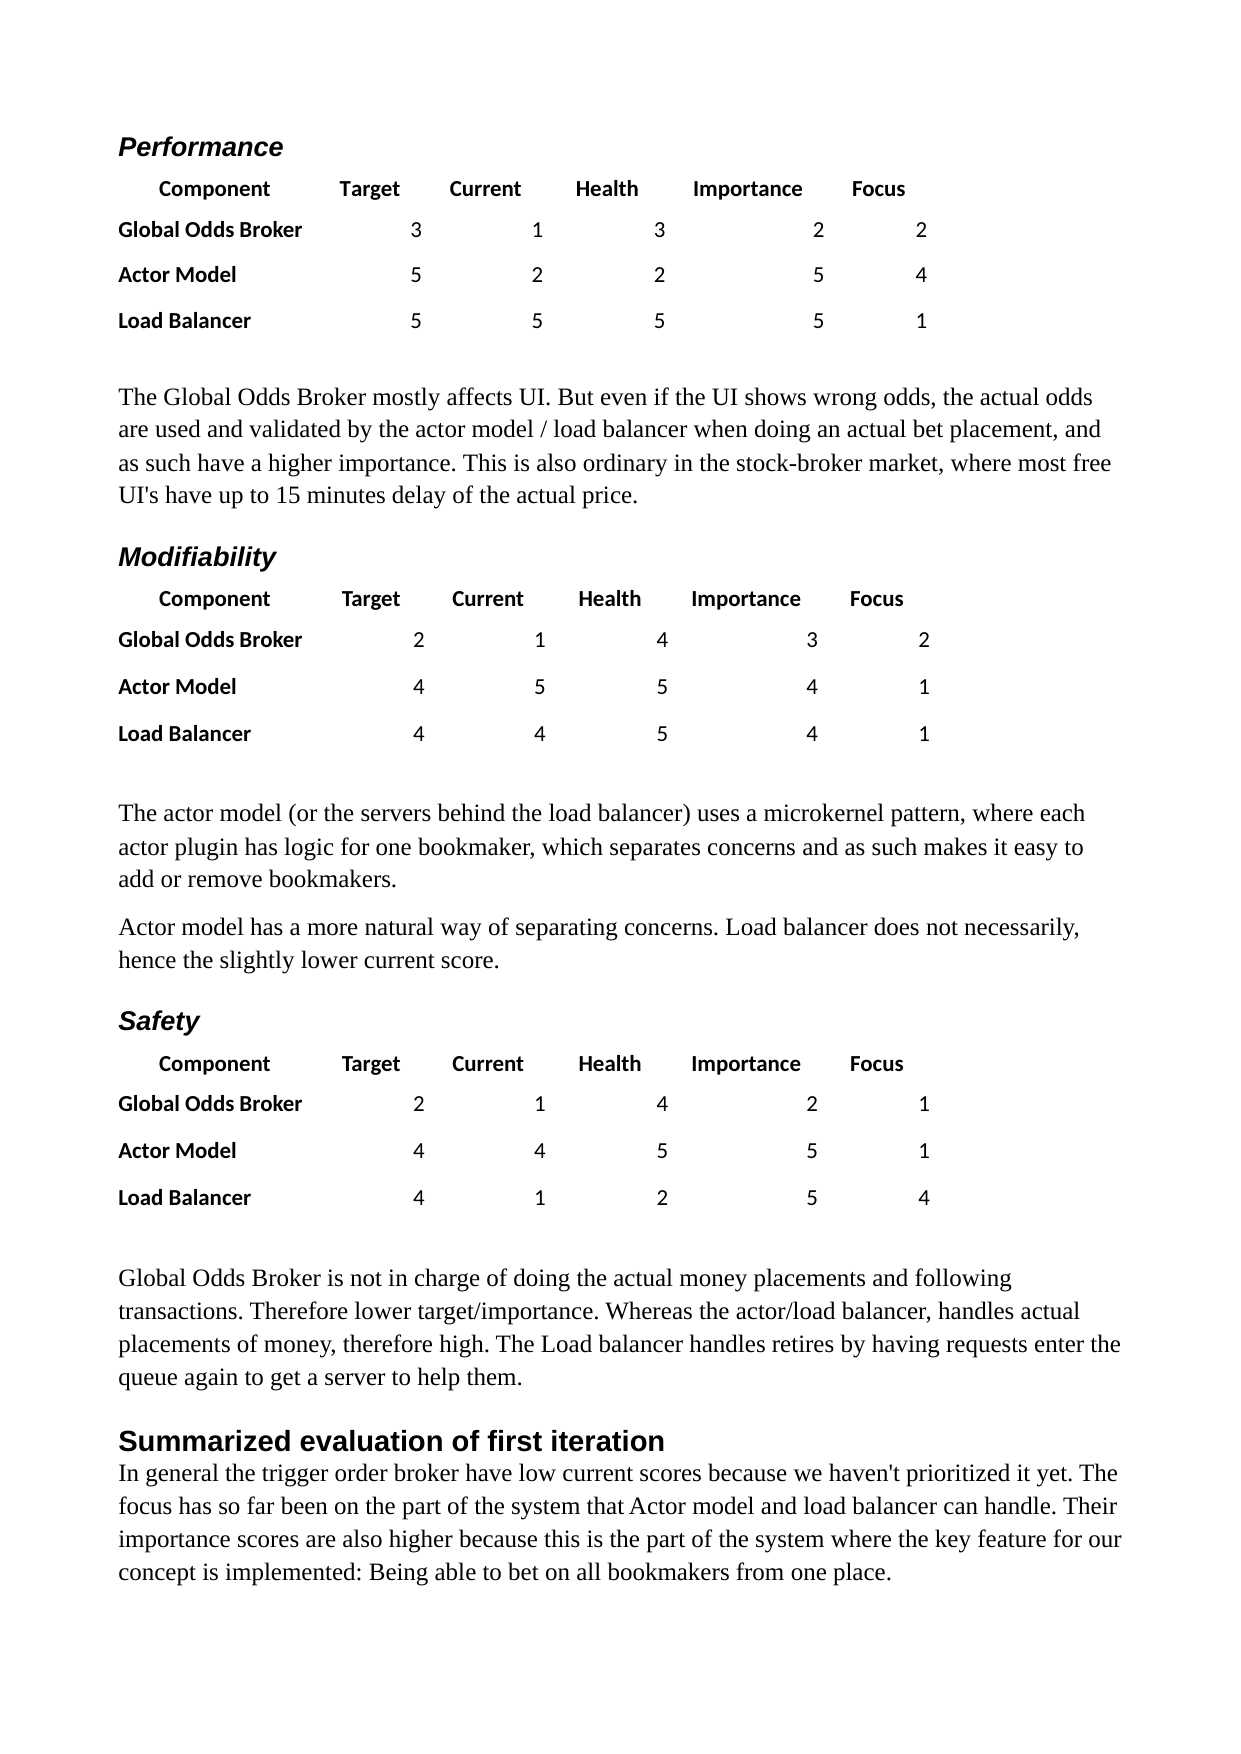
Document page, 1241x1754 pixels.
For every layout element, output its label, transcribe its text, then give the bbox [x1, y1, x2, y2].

table_cell 5 [549, 719, 671, 766]
table_header Target [314, 585, 427, 625]
table_cell 4 [428, 1136, 549, 1183]
table_cell 1 [428, 1183, 549, 1230]
table_cell 2 [546, 260, 668, 307]
table_cell 5 [549, 1136, 671, 1183]
table_cell 3 [314, 215, 425, 260]
table_cell 4 [314, 672, 427, 719]
table_cell 2 [549, 1183, 671, 1230]
subtitle Modifiability [118, 541, 1122, 572]
text The actor model (or the servers behind the load balancer) uses a microkernel pattern, where each actor plugin has logic for one bookmaker, which separates concerns and as such makes it easy to add or remove bookmakers. [118, 766, 1122, 893]
table_cell 5 [669, 307, 827, 353]
table_header Current [425, 174, 546, 215]
table_header Component [115, 585, 314, 625]
table_cell 5 [549, 672, 671, 719]
table_cell 5 [671, 1183, 821, 1230]
table_header Target [314, 174, 425, 215]
table_cell 1 [428, 625, 549, 672]
table_cell 2 [314, 625, 427, 672]
table_cell 4 [549, 1090, 671, 1136]
text Actor model has a more natural way of separating concerns. Load balancer does not necessarily, hence the slightly lower current score. [118, 912, 1122, 974]
table_cell 5 [314, 307, 425, 353]
table_cell 2 [425, 260, 546, 307]
table_cell 4 [671, 719, 821, 766]
table_cell Actor Model [115, 672, 314, 719]
table_cell 3 [546, 215, 668, 260]
table_cell 2 [827, 215, 930, 260]
table_header Focus [821, 585, 933, 625]
table_header Focus [821, 1049, 933, 1089]
table_cell Load Balancer [115, 307, 314, 353]
table_cell 1 [425, 215, 546, 260]
table_cell 1 [821, 1090, 933, 1136]
table_cell 4 [671, 672, 821, 719]
table_cell 1 [428, 1090, 549, 1136]
table_cell 3 [671, 625, 821, 672]
table_header Health [546, 174, 668, 215]
table_cell 5 [669, 260, 827, 307]
text The Global Odds Broker mostly affects UI. But even if the UI shows wrong odds, the actual odds are used and validated by the actor model / load balancer when doing an actual bet placement, and as such have a higher importance. This is also ordinary in the stock-broker market, where most free UI's have up to 15 minutes delay of the actual price. [118, 382, 1122, 509]
table_cell 5 [546, 307, 668, 353]
table_cell 4 [314, 1136, 427, 1183]
table_cell Actor Model [115, 260, 314, 307]
table_header Current [428, 585, 549, 625]
table_header Importance [669, 174, 827, 215]
table_cell 5 [314, 260, 425, 307]
table_header Component [115, 174, 314, 215]
table_cell 5 [428, 672, 549, 719]
table_cell 2 [671, 1090, 821, 1136]
table_cell 4 [314, 1183, 427, 1230]
table_cell Global Odds Broker [115, 215, 314, 260]
table_cell 4 [314, 719, 427, 766]
table_header Target [314, 1049, 427, 1089]
subtitle Summarized evaluation of first iteration [118, 1424, 1122, 1458]
table_cell 1 [827, 307, 930, 353]
table_cell 4 [428, 719, 549, 766]
table_cell 2 [314, 1090, 427, 1136]
table_header Importance [671, 585, 821, 625]
table_cell 5 [671, 1136, 821, 1183]
table_header Focus [827, 174, 930, 215]
table_cell Actor Model [115, 1136, 314, 1183]
table_cell 2 [669, 215, 827, 260]
table_header Current [428, 1049, 549, 1089]
text Global Odds Broker is not in charge of doing the actual money placements and following transactions. Therefore lower target/importance. Whereas the actor/load balancer, handles actual placements of money, therefore high. The Load balancer handles retires by having requests enter the queue again to get a server to help them. [118, 1230, 1122, 1391]
subtitle Performance [118, 131, 1122, 162]
table_cell 1 [821, 1136, 933, 1183]
table_header Health [549, 1049, 671, 1089]
table_cell 4 [821, 1183, 933, 1230]
table_cell Load Balancer [115, 1183, 314, 1230]
table_cell 2 [821, 625, 933, 672]
table_cell Global Odds Broker [115, 625, 314, 672]
table_cell 4 [827, 260, 930, 307]
text In general the trigger order broker have low current scores because we haven't prioritized it yet. The focus has so far been on the part of the system that Actor model and load balancer can handle. Their importance scores are also higher because this is the part of the system where the key feature for our concept is implemented: Being able to bet on all bookmakers from one place. [118, 1458, 1122, 1586]
table_header Component [115, 1049, 314, 1089]
table_header Importance [671, 1049, 821, 1089]
table_cell Load Balancer [115, 719, 314, 766]
table_cell Global Odds Broker [115, 1090, 314, 1136]
table_header Health [549, 585, 671, 625]
subtitle Safety [118, 1005, 1122, 1037]
table_cell 4 [549, 625, 671, 672]
table_cell 1 [821, 719, 933, 766]
table_cell 1 [821, 672, 933, 719]
table_cell 5 [425, 307, 546, 353]
